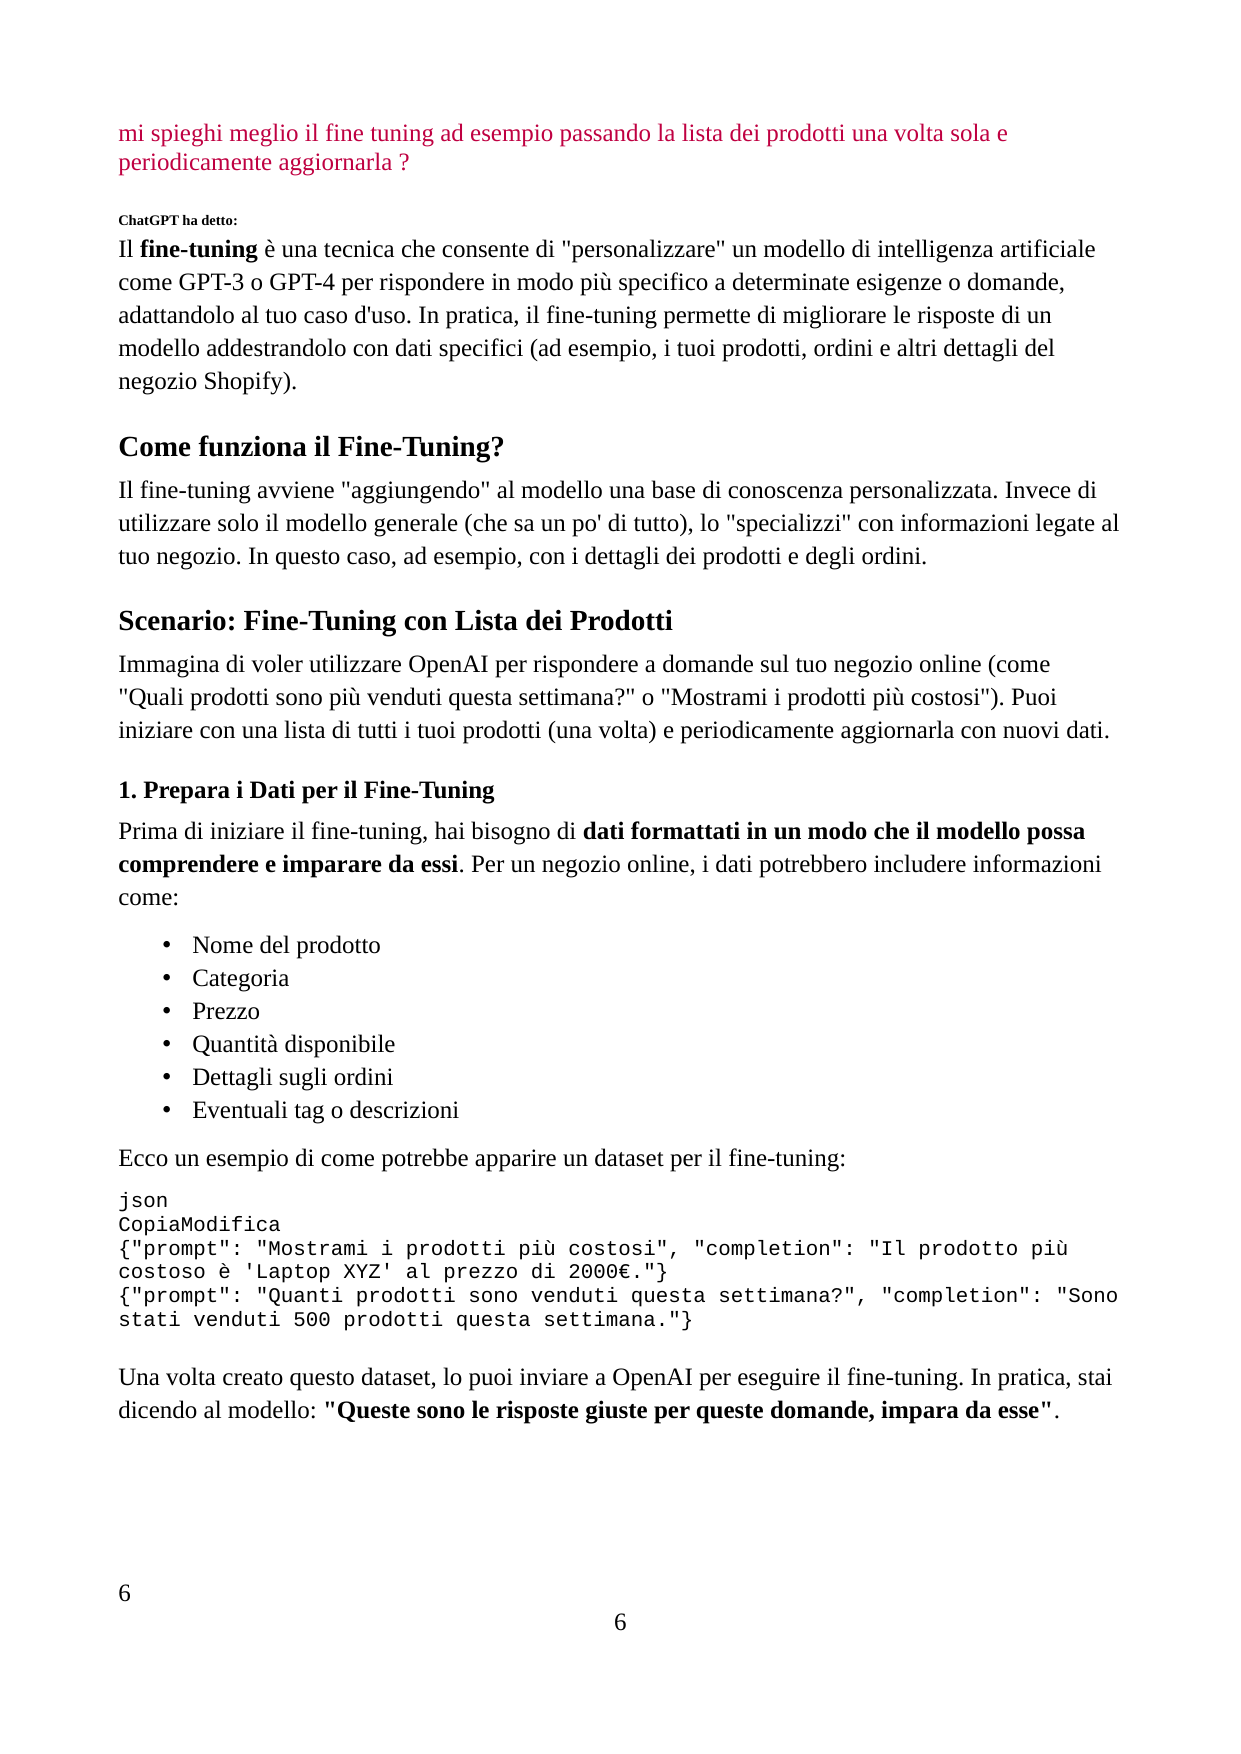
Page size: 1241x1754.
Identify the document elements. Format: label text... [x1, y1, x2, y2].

subtitle Come funziona il Fine-Tuning? [118, 429, 1122, 462]
subtitle ChatGPT ha detto: [118, 211, 1122, 228]
list Categoria [162, 963, 1122, 992]
text Una volta creato questo dataset, lo puoi inviare a OpenAI per eseguire il fine-tuning. In pratica, stai dicendo al modello: "Queste sono le risposte giuste per queste domande, impara da esse". [118, 1362, 1122, 1423]
text {"prompt": "Quanti prodotti sono venduti questa settimana?", "completion": "Sono stati venduti 500 prodotti questa settimana."} [118, 1285, 1122, 1332]
text Immagina di voler utilizzare OpenAI per rispondere a domande sul tuo negozio online (come "Quali prodotti sono più venduti questa settimana?" o "Mostrami i prodotti più costosi"). Puoi iniziare con una lista di tutti i tuoi prodotti (una volta) e periodicamente aggiornarla con nuovi dati. [118, 649, 1122, 744]
text mi spieghi meglio il fine tuning ad esempio passando la lista dei prodotti una volta sola e periodicamente aggiornarla ? [118, 118, 1122, 176]
text CopiaModifica [118, 1214, 1122, 1238]
text {"prompt": "Mostrami i prodotti più costosi", "completion": "Il prodotto più costoso è 'Laptop XYZ' al prezzo di 2000€."} [118, 1238, 1122, 1285]
text Il fine-tuning avviene "aggiungendo" al modello una base di conoscenza personalizzata. Invece di utilizzare solo il modello generale (che sa un po' di tutto), lo "specializzi" con informazioni legate al tuo negozio. In questo caso, ad esempio, con i dettagli dei prodotti e degli ordini. [118, 475, 1122, 569]
list Eventuali tag o descrizioni [162, 1095, 1122, 1124]
text Prima di iniziare il fine-tuning, hai bisogno di dati formattati in un modo che il modello possa comprendere e imparare da essi. Per un negozio online, i dati potrebbero includere informazioni come: [118, 816, 1122, 911]
list Quantità disponibile [162, 1029, 1122, 1058]
text Il fine-tuning è una tecnica che consente di "personalizzare" un modello di intelligenza artificiale come GPT-3 o GPT-4 per rispondere in modo più specifico a determinate esigenze o domande, adattandolo al tuo caso d'uso. In pratica, il fine-tuning permette di migliorare le risposte di un modello addestrandolo con dati specifici (ad esempio, i tuoi prodotti, ordini e altri dettagli del negozio Shopify). [118, 234, 1122, 395]
text Ecco un esempio di come potrebbe apparire un dataset per il fine-tuning: [118, 1143, 1122, 1171]
subtitle Scenario: Fine-Tuning con Lista dei Prodotti [118, 603, 1122, 636]
text json [118, 1190, 1122, 1214]
list Prezzo [162, 996, 1122, 1025]
list Dettagli sugli ordini [162, 1062, 1122, 1091]
list Nome del prodotto [162, 930, 1122, 959]
subtitle 1. Prepara i Dati per il Fine-Tuning [118, 775, 1122, 804]
